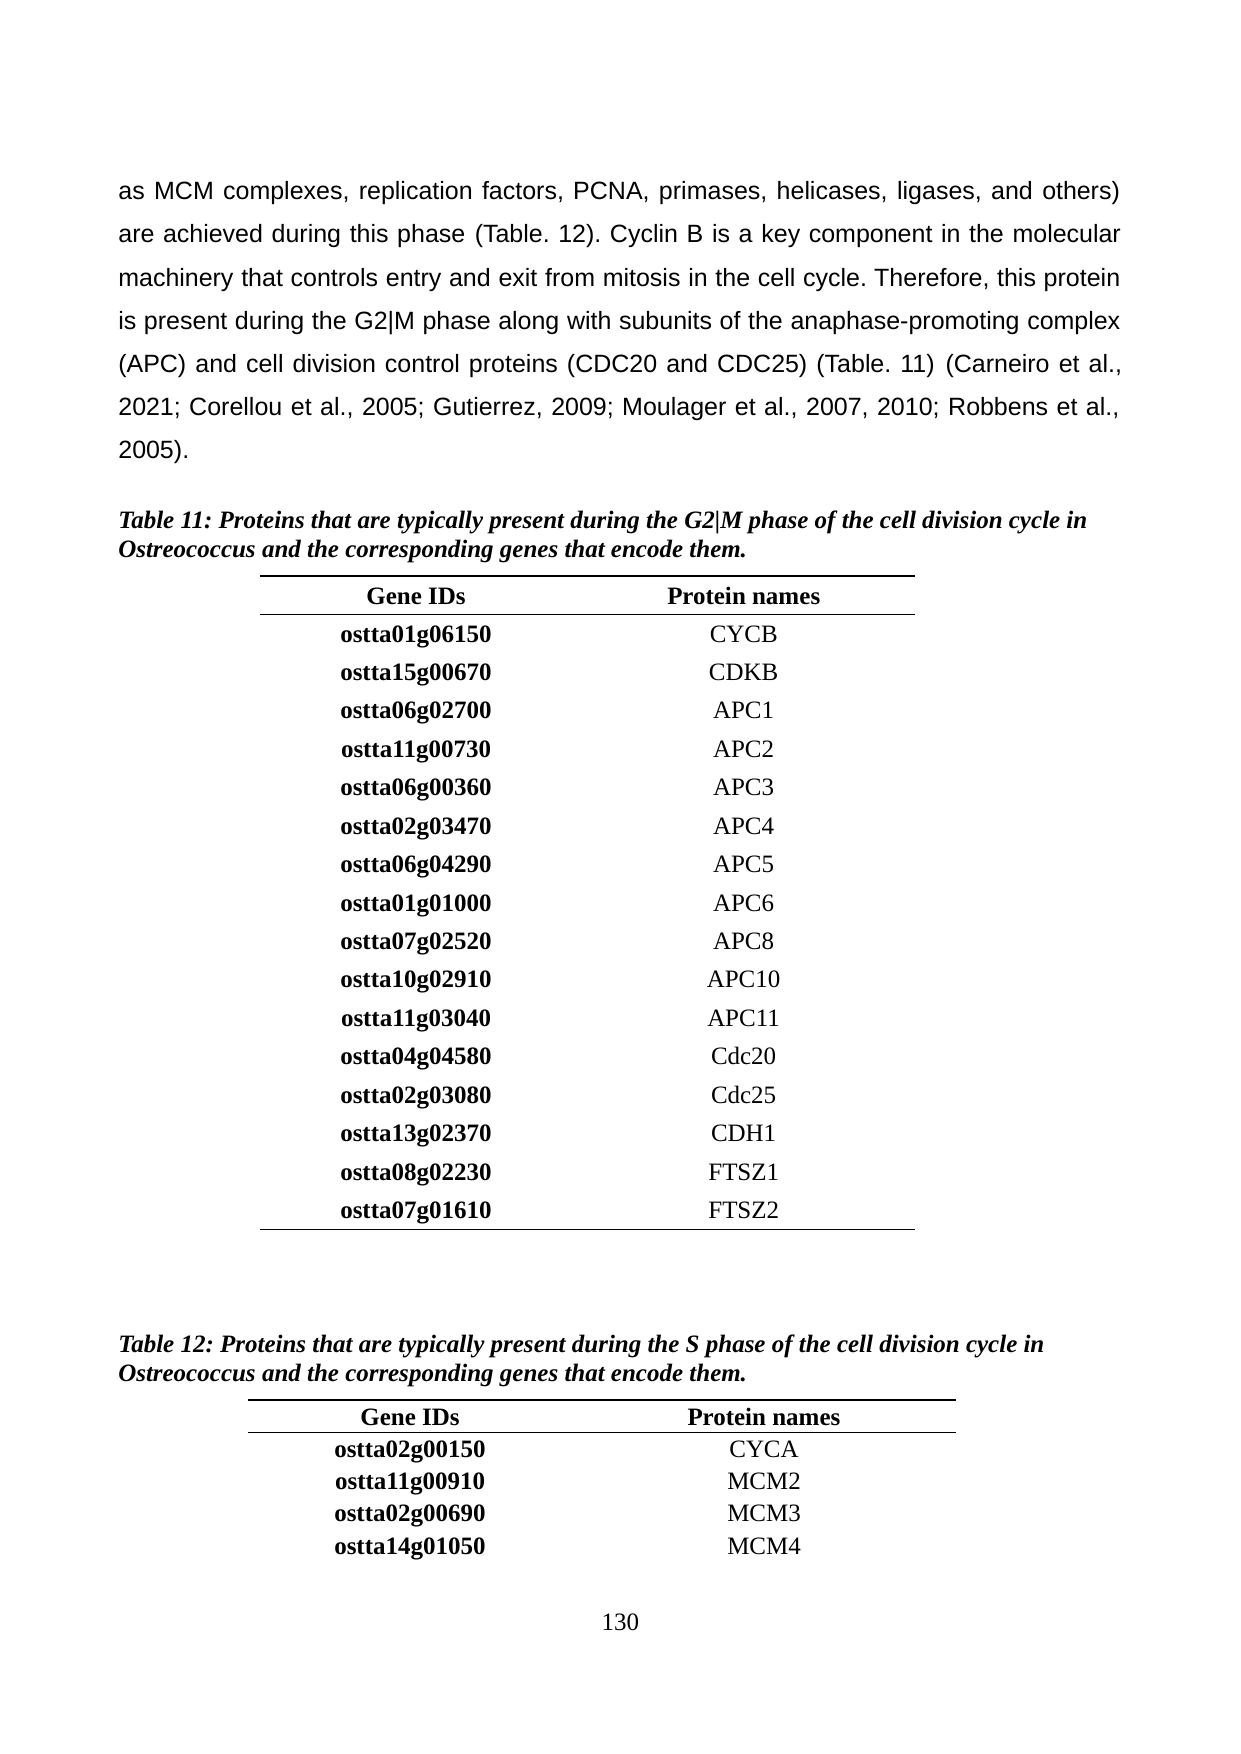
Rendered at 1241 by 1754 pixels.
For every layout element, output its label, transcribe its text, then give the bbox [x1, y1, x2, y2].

table_cell APC2 [572, 729, 915, 767]
table_cell APC11 [572, 998, 915, 1037]
table_cell ostta01g06150 [260, 615, 572, 652]
table_cell ostta04g04580 [260, 1037, 572, 1075]
table_cell ostta02g03470 [260, 806, 572, 844]
table_cell ostta07g01610 [260, 1190, 572, 1229]
text as MCM complexes, replication factors, PCNA, primases, helicases, ligases, and others) are achieved during this phase (Table. 12). Cyclin B is a key component in the molecular machinery that controls entry and exit from mitosis in the cell cycle. Therefore, this protein is present during the G2|M phase along with subunits of the anaphase-promoting complex (APC) and cell division control proteins (CDC20 and CDC25) (Table. 11) (Carneiro et al., 2021; Corellou et al., 2005; Gutierrez, 2009; Moulager et al., 2007, 2010; Robbens et al., 2005)⁠⁠⁠. [118, 176, 1122, 464]
table_cell ostta02g00690 [248, 1497, 572, 1529]
table_cell APC10 [572, 960, 915, 998]
table_header Gene IDs [248, 1401, 572, 1432]
table_cell ostta13g02370 [260, 1114, 572, 1152]
table_cell MCM3 [572, 1497, 956, 1529]
table_cell ostta06g02700 [260, 691, 572, 729]
table_cell APC1 [572, 691, 915, 729]
table_cell ostta06g00360 [260, 768, 572, 806]
table_cell ostta01g01000 [260, 883, 572, 921]
table_cell Cdc25 [572, 1075, 915, 1113]
table_header Gene IDs [260, 577, 572, 614]
table_cell ostta11g03040 [260, 998, 572, 1037]
table_cell ostta06g04290 [260, 844, 572, 883]
text Table 11: Proteins that are typically present during the G2|M phase of the cell division cycle in Ostreococcus and the corresponding genes that encode them. [118, 505, 1122, 563]
text Table 12: Proteins that are typically present during the S phase of the cell division cycle in Ostreococcus and the corresponding genes that encode them. [118, 1329, 1122, 1387]
table_cell FTSZ1 [572, 1152, 915, 1190]
table_cell ostta14g01050 [248, 1529, 572, 1562]
table_cell MCM4 [572, 1529, 956, 1562]
table_cell ostta08g02230 [260, 1152, 572, 1190]
table_cell ostta11g00730 [260, 729, 572, 767]
table_cell ostta15g00670 [260, 652, 572, 691]
table_cell APC6 [572, 883, 915, 921]
table_cell Cdc20 [572, 1037, 915, 1075]
table_cell CYCA [572, 1433, 956, 1464]
table_cell ostta02g00150 [248, 1433, 572, 1464]
table_cell CDH1 [572, 1114, 915, 1152]
table_cell ostta02g03080 [260, 1075, 572, 1113]
table_cell APC5 [572, 844, 915, 883]
table_cell APC4 [572, 806, 915, 844]
table_cell FTSZ2 [572, 1190, 915, 1229]
table_cell ostta07g02520 [260, 921, 572, 960]
table_cell APC3 [572, 768, 915, 806]
table_header Protein names [572, 577, 915, 614]
table_cell APC8 [572, 921, 915, 960]
table_cell MCM2 [572, 1464, 956, 1497]
table_cell CYCB [572, 615, 915, 652]
table_cell ostta11g00910 [248, 1464, 572, 1497]
table_cell ostta10g02910 [260, 960, 572, 998]
table_header Protein names [572, 1401, 956, 1432]
table_cell CDKB [572, 652, 915, 691]
